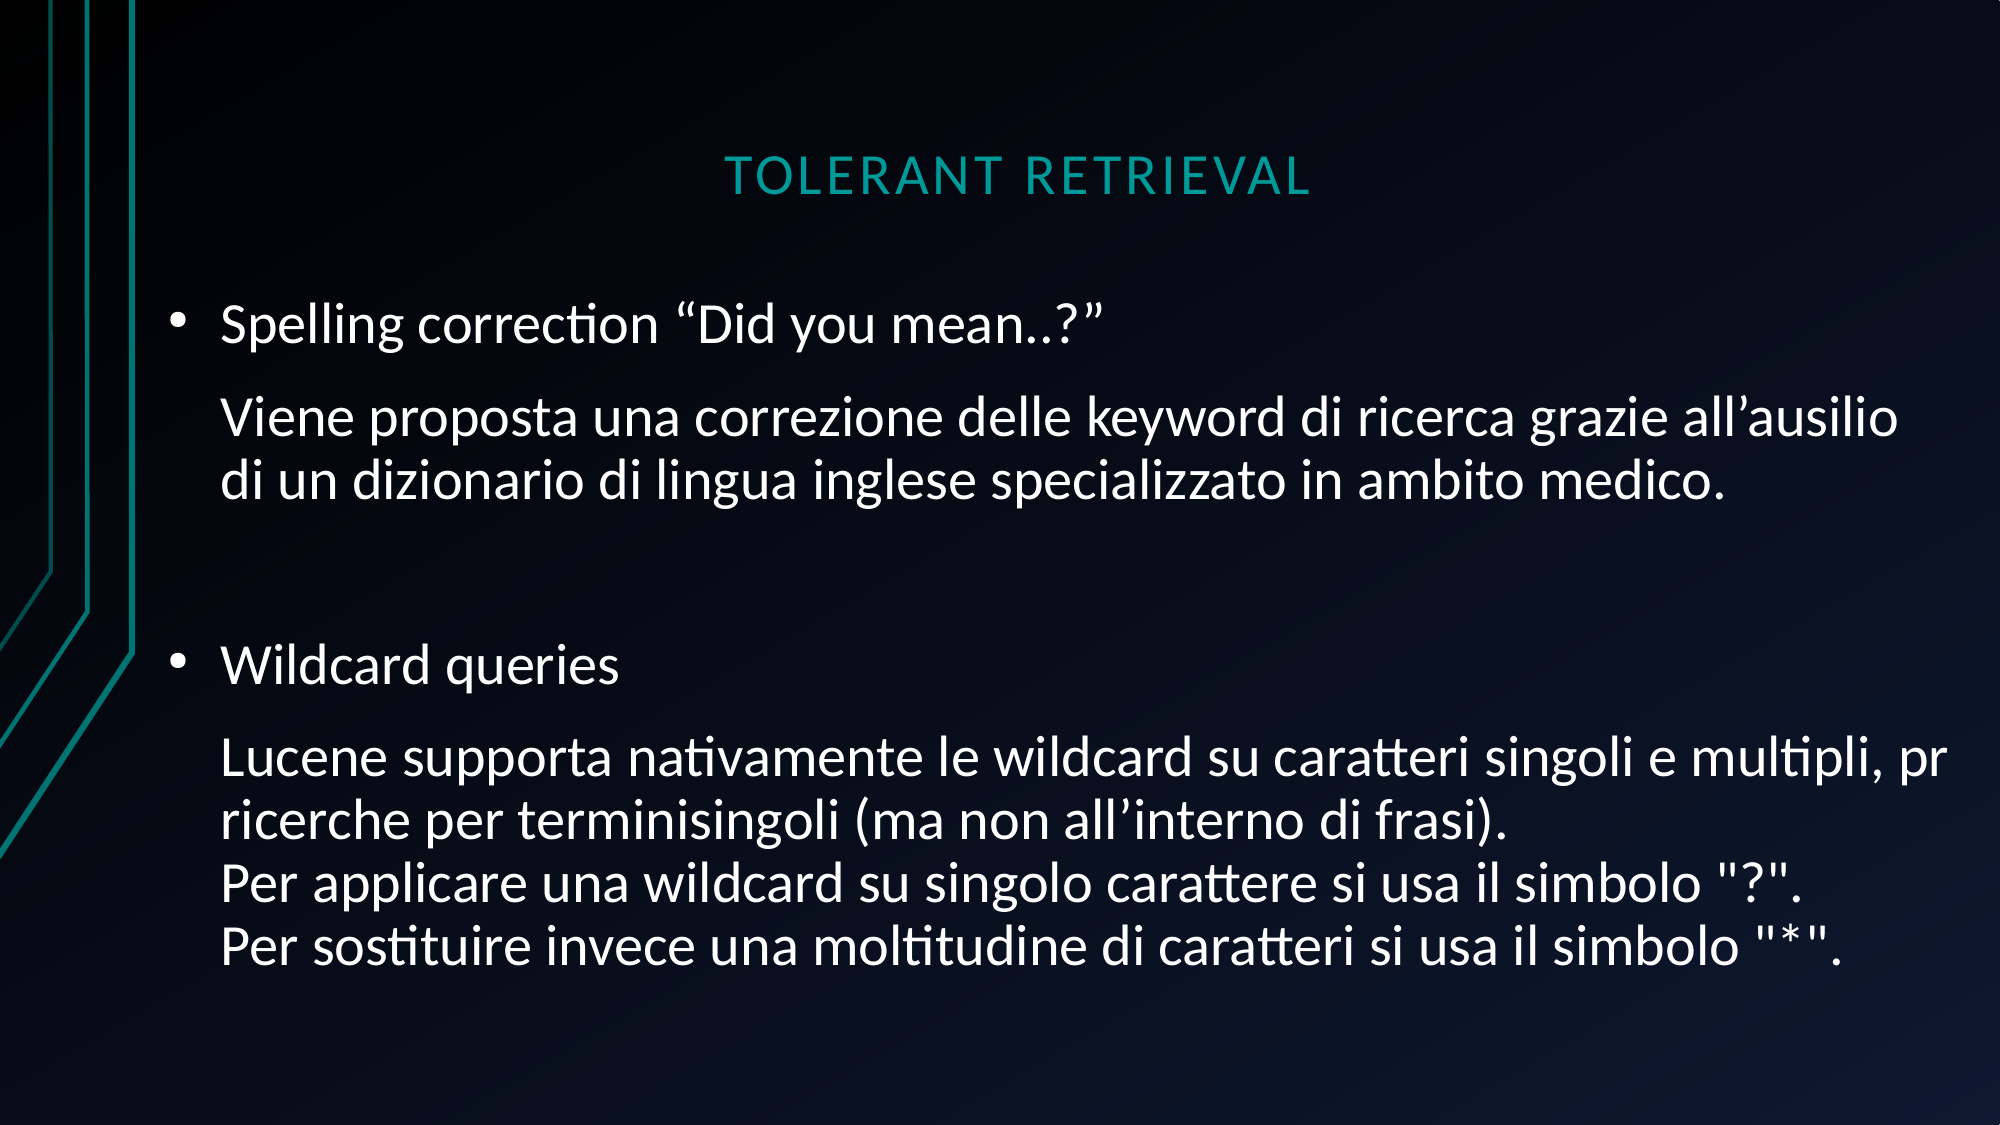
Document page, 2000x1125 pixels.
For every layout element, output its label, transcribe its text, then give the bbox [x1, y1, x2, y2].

list Spelling correction “Did you mean..?” Viene proposta una correzione delle keyword di ricerca grazie all’ausilio di un dizionario di lingua inglese specializzato in ambito medico. Wildcard queries Lucene supporta nativamente le wildcard su caratteri singoli e multipli, pr ricerche per terminisingoli (ma non all’interno di frasi). Per applicare una wildcard su singolo carattere si usa il simbolo "?". Per sostituire invece una moltitudine di caratteri si usa il simbolo "*". [129, 283, 1973, 1063]
list Tolerant retrieval [35, 118, 2000, 217]
